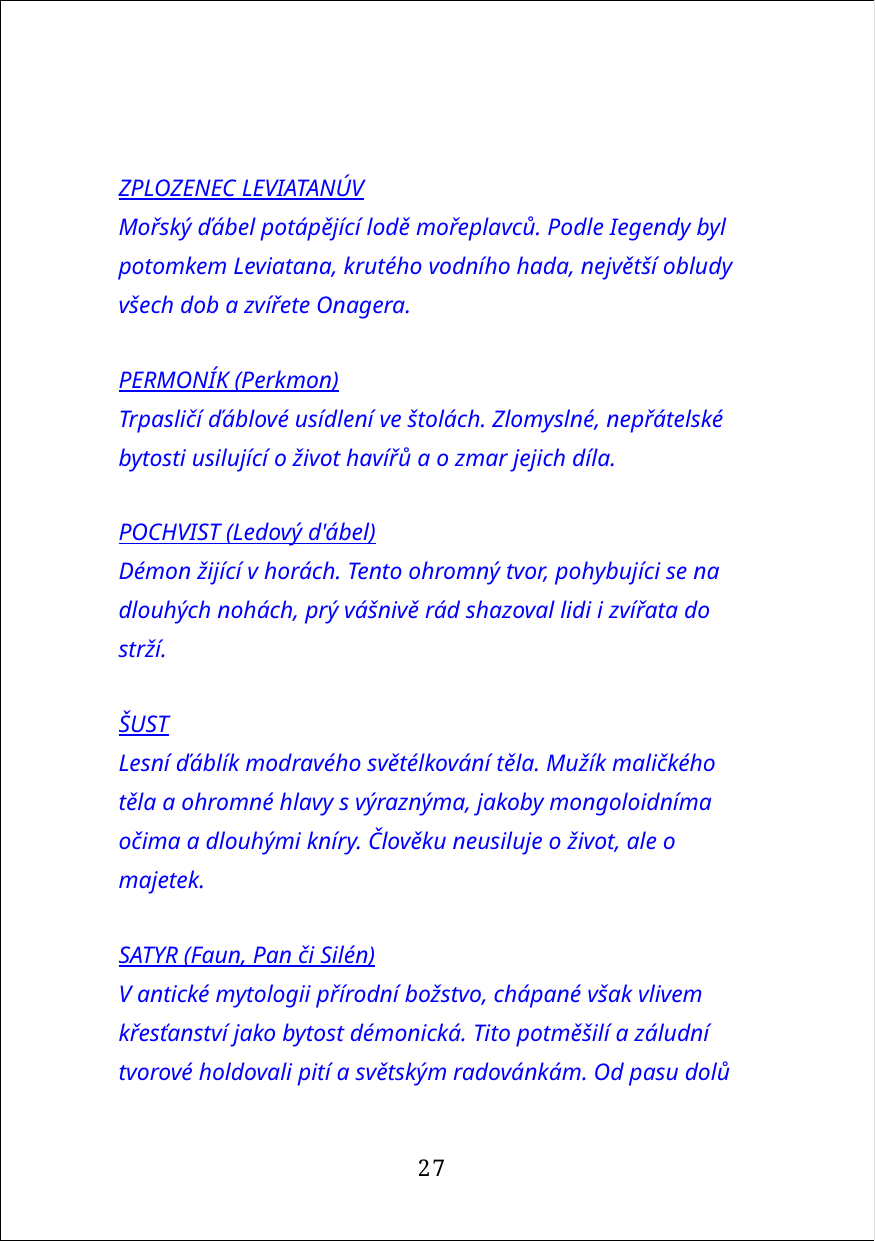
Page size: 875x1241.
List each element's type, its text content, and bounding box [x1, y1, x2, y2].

text PERMONÍK (Perkmon) [118, 363, 756, 395]
text POCHVIST (Ledový d'ábel) [118, 516, 756, 547]
text V antické mytologii přírodní božstvo, chápané však vlivem křesťanství jako bytost démonická. Tito potměšilí a záludní tvorové holdovali pití a světským radovánkám. Od pasu dolů [118, 978, 756, 1087]
text Trpasličí ďáblové usídlení ve štolách. Zlomyslné, nepřátelské bytosti usilující o život havířů a o zmar jejich díla. [118, 403, 756, 473]
text SATYR (Faun, Pan či Silén) [118, 939, 756, 970]
text ŠUST [118, 708, 756, 739]
text Lesní ďáblík modravého světélkování těla. Mužík maličkého těla a ohromné hlavy s výraznýma, jakoby mongoloidníma očima a dlouhými kníry. Člověku neusiluje o život, ale o majetek. [118, 747, 756, 896]
text ZPLOZENEC LEVIATANÚV [118, 172, 756, 203]
text Mořský ďábel potápějící lodě mořeplavců. Podle Iegendy byl potomkem Leviatana, krutého vodního hada, největší obludy všech dob a zvířete Onagera. [118, 211, 756, 320]
text Démon žijící v horách. Tento ohromný tvor, pohybujíci se na dlouhých nohách, prý vášnivě rád shazoval lidi i zvířata do strží. [118, 555, 756, 665]
